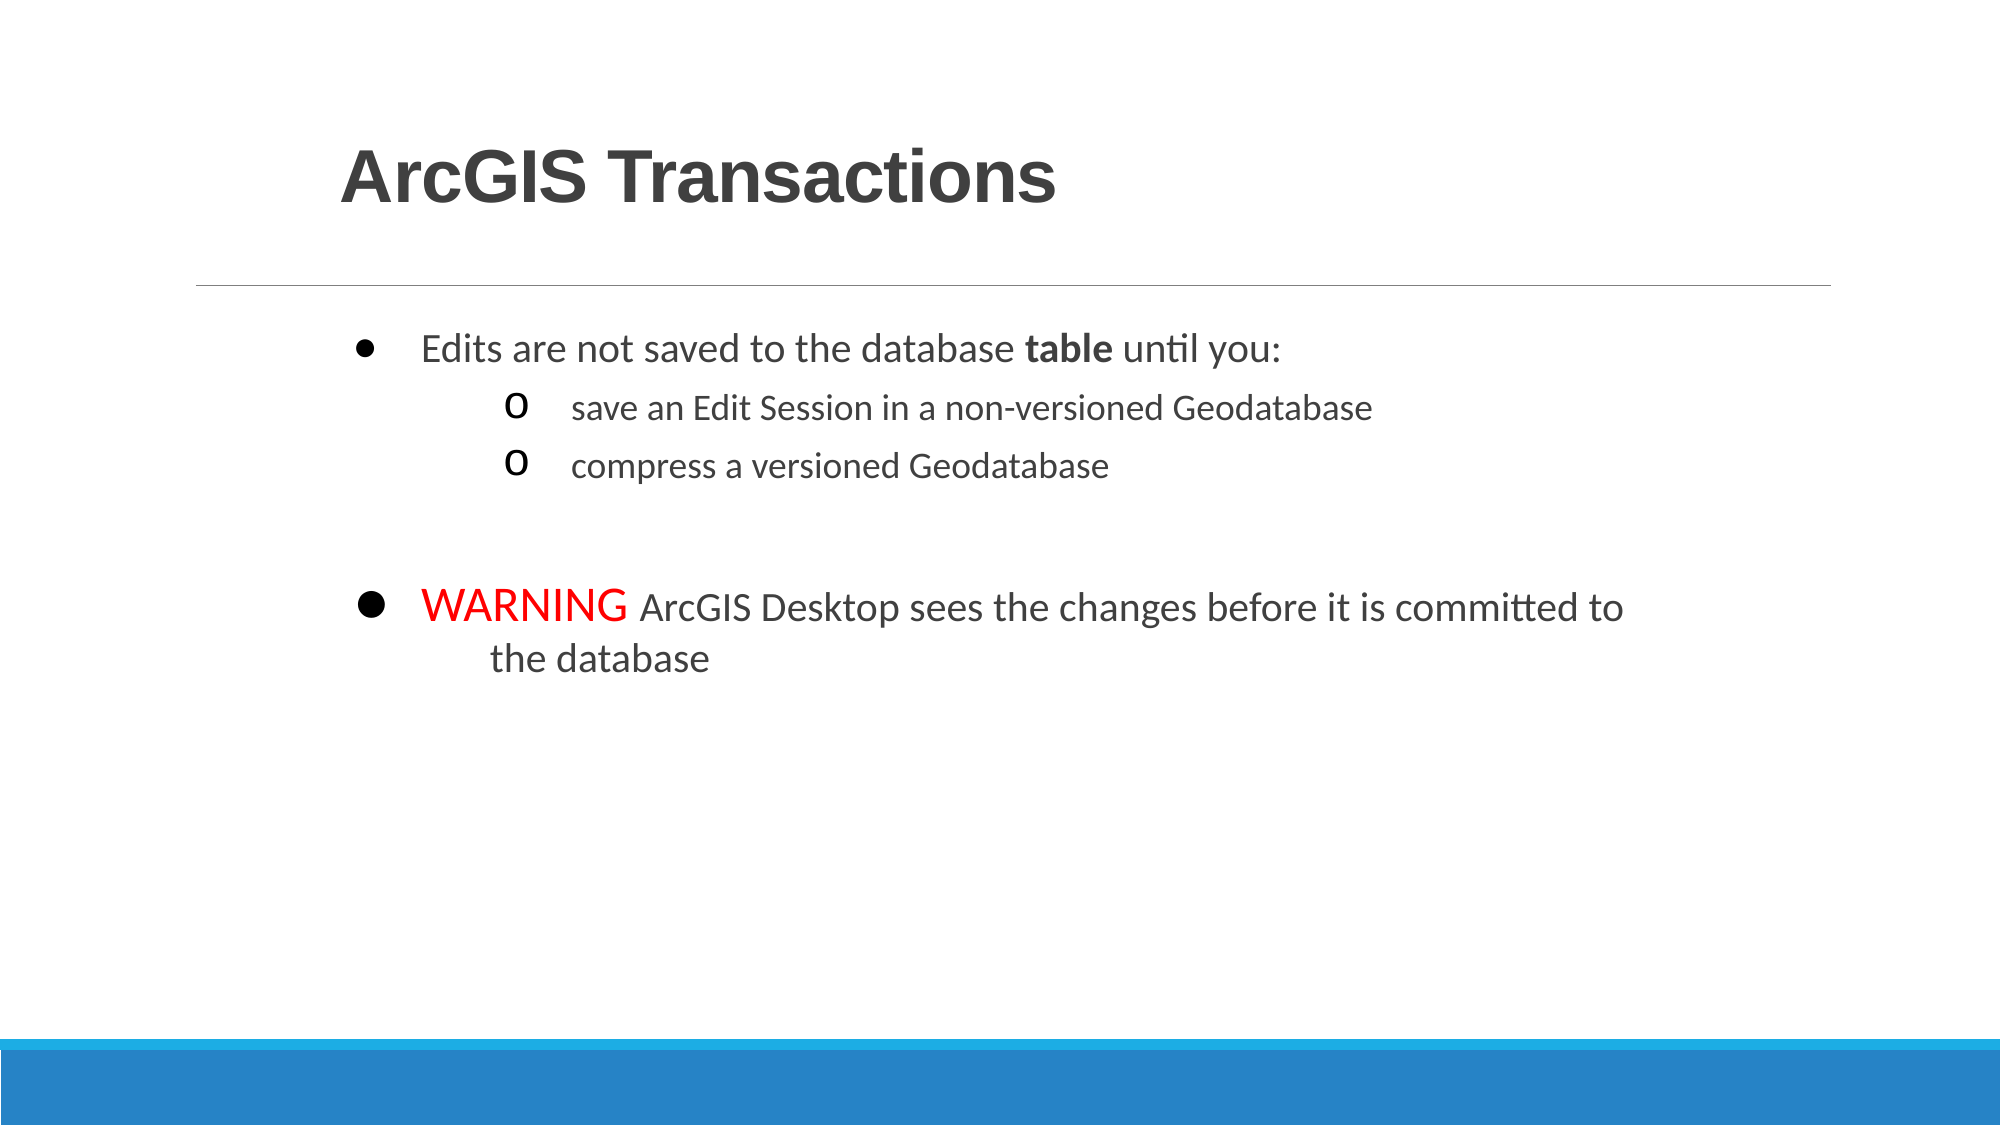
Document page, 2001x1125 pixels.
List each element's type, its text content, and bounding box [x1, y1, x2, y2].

title ArcGIS Transactions [324, 45, 1675, 233]
list Edits are not saved to the database table until you: save an Edit Session in a non-versioned Geodatabase compress a versioned Geodatabase WARNING ArcGIS Desktop sees the changes before it is committed to the database [324, 305, 1675, 991]
